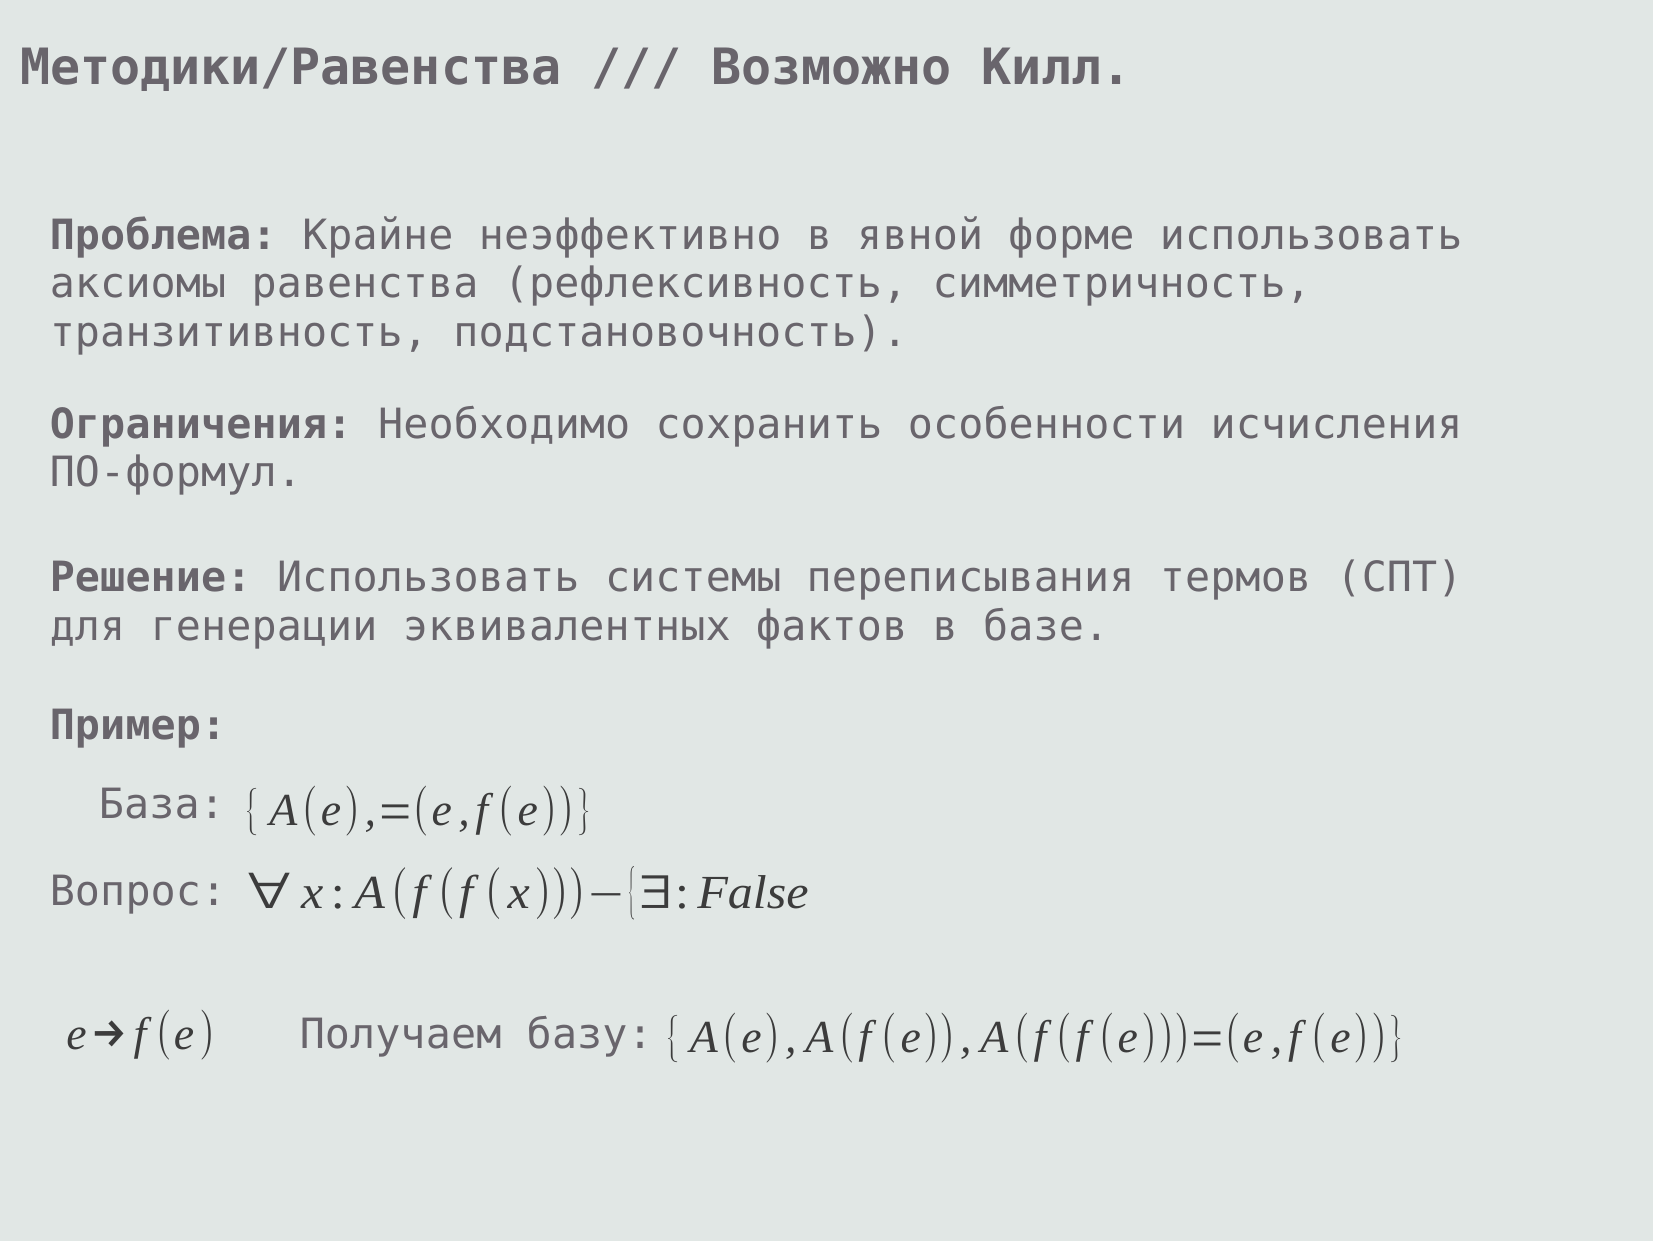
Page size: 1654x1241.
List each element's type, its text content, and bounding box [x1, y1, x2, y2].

text_box Методики/Равенства /// Возможно Килл. [6, 30, 1636, 104]
text_box Вопрос: [35, 858, 301, 923]
chart [60, 1007, 220, 1062]
chart [239, 783, 601, 838]
chart [301, 863, 820, 923]
text_box Проблема: Крайне неэффективно в явной форме использовать аксиомы равенства (рефлексивность, симметричность, транзитивность, подстановочность). [35, 203, 1546, 364]
text_box Пример: [35, 693, 301, 757]
text_box Решение: Использовать системы переписывания термов (СПТ) для генерации эквивалентных фактов в базе. [35, 545, 1546, 658]
text_box [35, 764, 301, 828]
text_box Ограничения: Необходимо сохранить особенности исчисления ПО-формул. [35, 392, 1546, 505]
text_box Получаем базу: [285, 1002, 710, 1066]
chart [710, 1010, 1413, 1066]
text_box База: [84, 771, 350, 836]
